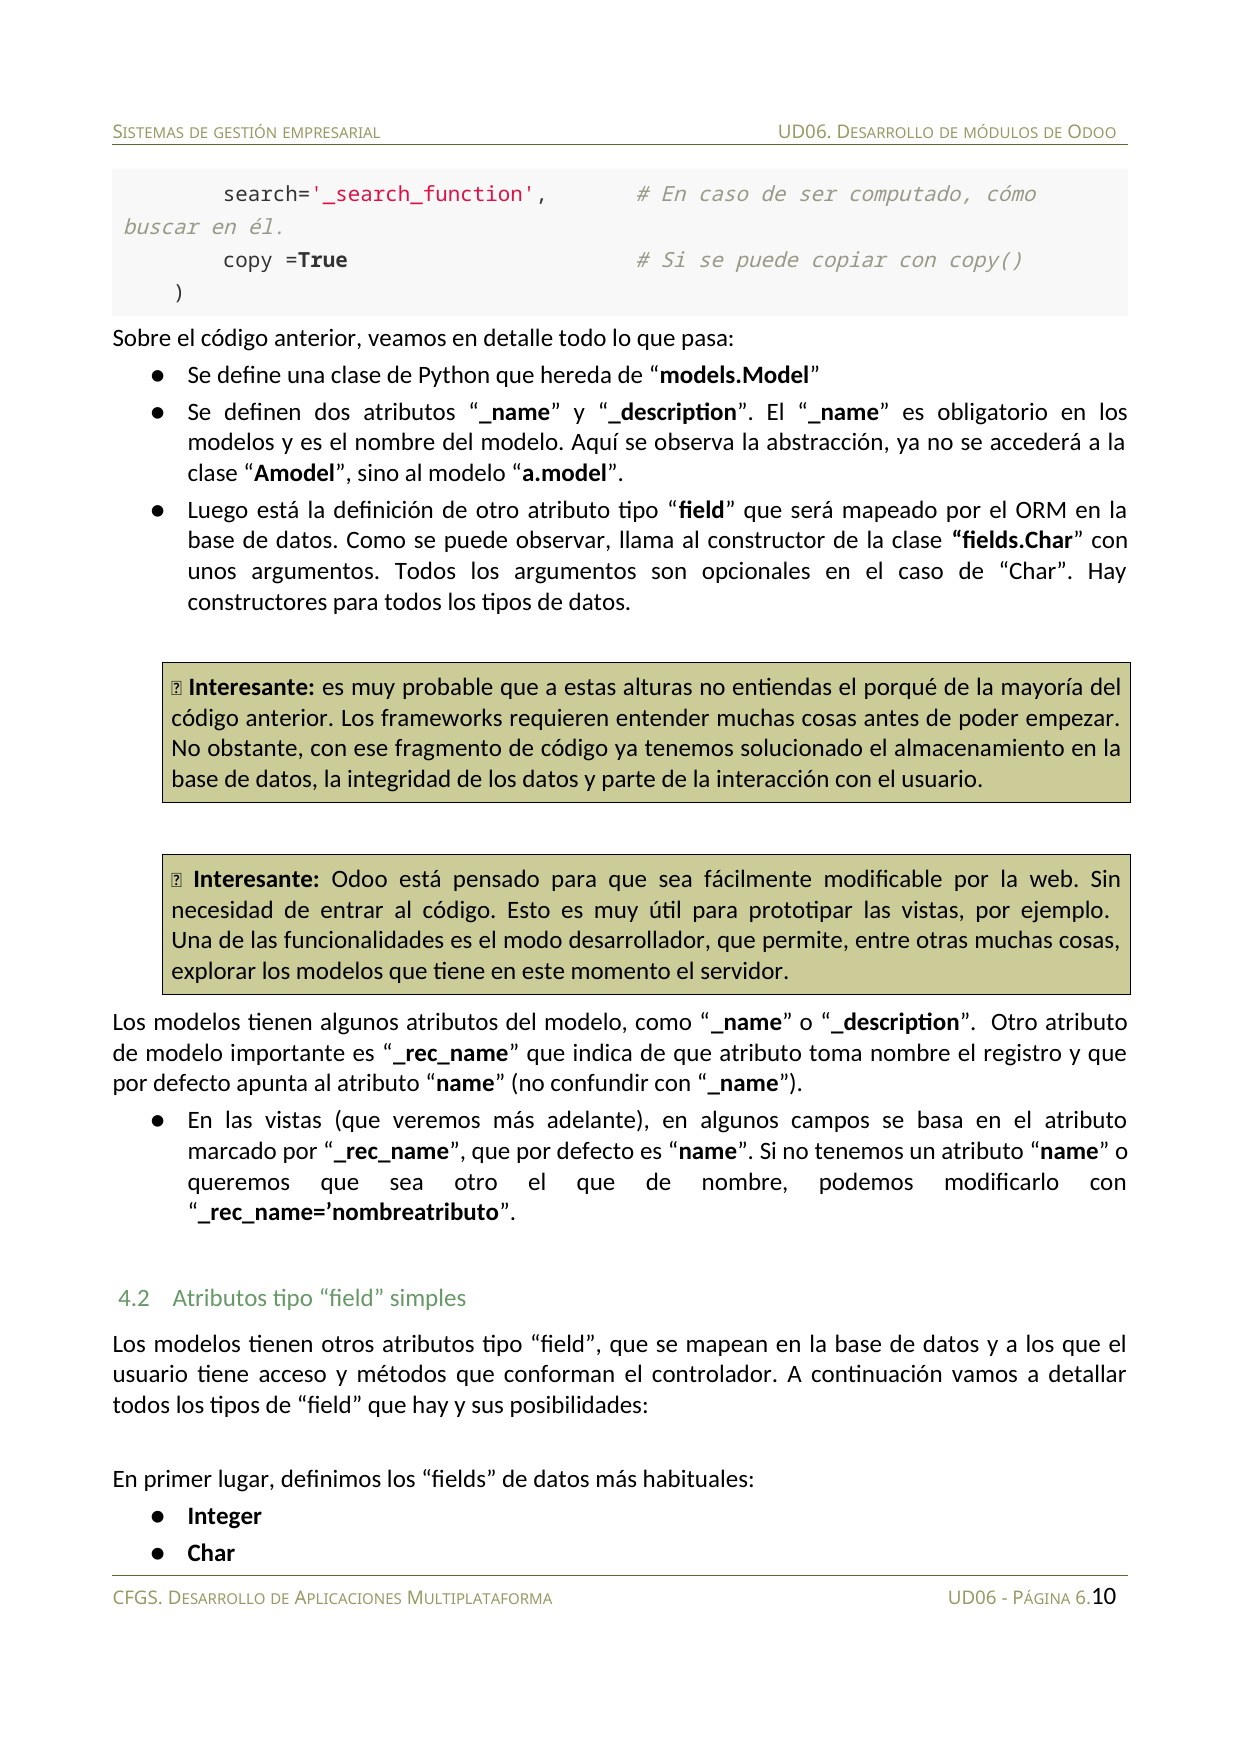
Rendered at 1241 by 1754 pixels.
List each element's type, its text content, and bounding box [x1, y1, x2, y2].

text 💬 Interesante: es muy probable que a estas alturas no entiendas el porqué de la mayoría del código anterior. Los frameworks requieren entender muchas cosas antes de poder empezar. No obstante, con ese fragmento de código ya tenemos solucionado el almacenamiento en la base de datos, la integridad de los datos y parte de la interacción con el usuario. [163, 663, 1130, 802]
text En primer lugar, definimos los “fields” de datos más habituales: [112, 1463, 1128, 1493]
list Integer [150, 1500, 1128, 1530]
text Los modelos tienen otros atributos tipo “field”, que se mapean en la base de datos y a los que el usuario tiene acceso y métodos que conforman el controlador. A continuación vamos a detallar todos los tipos de “field” que hay y sus posibilidades: [112, 1328, 1128, 1419]
list En las vistas (que veremos más adelante), en algunos campos se basa en el atributo marcado por “_rec_name”, que por defecto es “name”. Si no tenemos un atributo “name” o queremos que sea otro el que de nombre, podemos modificarlo con “_rec_name=’nombreatributo”. [150, 1104, 1128, 1227]
text 💬 Interesante: Odoo está pensado para que sea fácilmente modificable por la web. Sin necesidad de entrar al código. Esto es muy útil para prototipar las vistas, por ejemplo. Una de las funcionalidades es el modo desarrollador, que permite, entre otras muchas cosas, explorar los modelos que tiene en este momento el servidor. [163, 855, 1130, 994]
table_header search='_search_function', # En caso de ser computado, cómo buscar en él. copy =True # Si se puede copiar con copy() ) [112, 169, 1128, 316]
list Se definen dos atributos “_name” y “_description”. El “_name” es obligatorio en los modelos y es el nombre del modelo. Aquí se observa la abstracción, ya no se accederá a la clase “Amodel”, sino al modelo “a.model”. [150, 396, 1128, 488]
text Sobre el código anterior, veamos en detalle todo lo que pasa: [112, 322, 1128, 353]
list Luego está la definición de otro atributo tipo “field” que será mapeado por el ORM en la base de datos. Como se puede observar, llama al constructor de la clase “fields.Char” con unos argumentos. Todos los argumentos son opcionales en el caso de “Char”. Hay constructores para todos los tipos de datos. [150, 494, 1128, 616]
subtitle Atributos tipo “field” simples [112, 1282, 1128, 1313]
list Se define una clase de Python que hereda de “models.Model” [150, 359, 1128, 389]
list Char [150, 1537, 1128, 1567]
text Los modelos tienen algunos atributos del modelo, como “_name” o “_description”. Otro atributo de modelo importante es “_rec_name” que indica de que atributo toma nombre el registro y que por defecto apunta al atributo “name” (no confundir con “_name”). [112, 1007, 1128, 1098]
